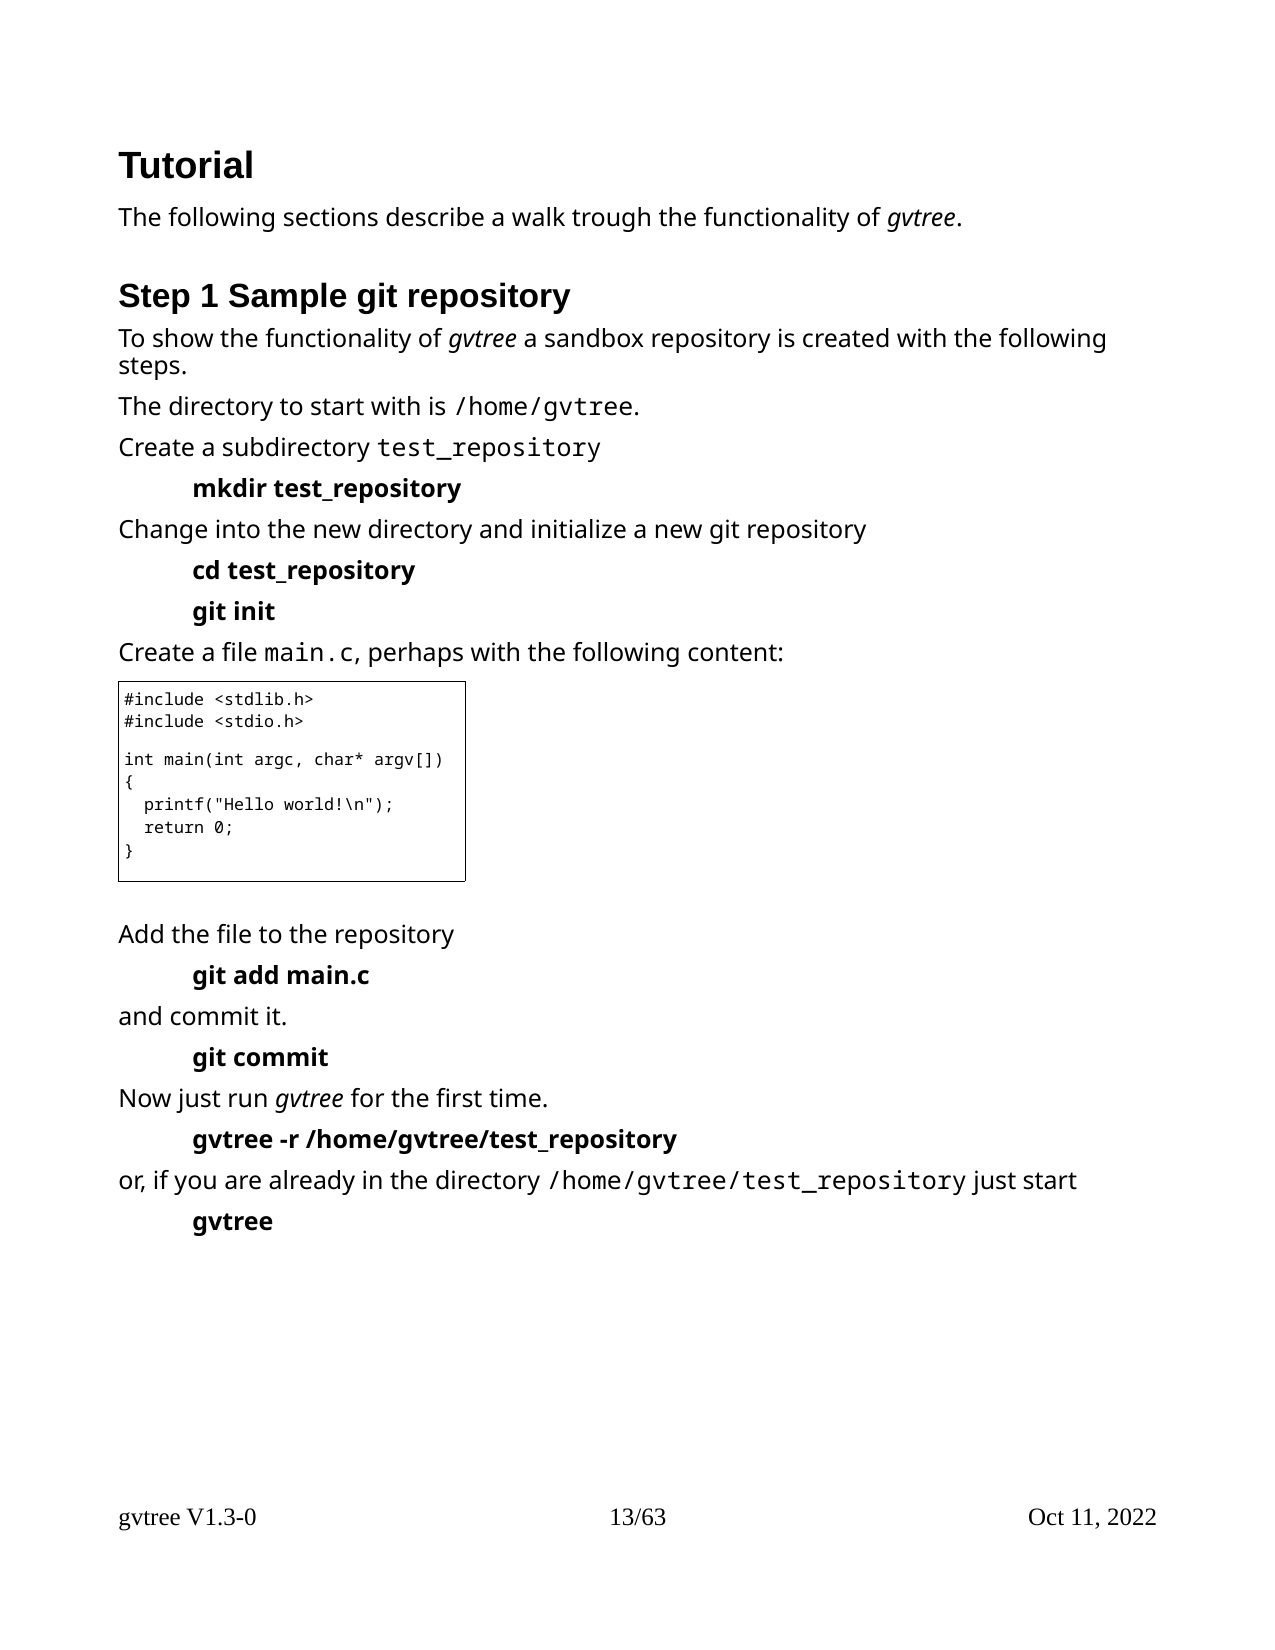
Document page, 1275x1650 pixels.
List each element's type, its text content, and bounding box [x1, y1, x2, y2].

text cd test_repository [118, 558, 1157, 585]
subtitle Step 1 Sample git repository [118, 276, 1157, 314]
text To show the functionality of gvtree a sandbox repository is created with the following steps. [118, 327, 1157, 379]
subtitle Tutorial [118, 143, 1157, 187]
table_header #include <stdlib.h> #include <stdio.h> int main(int argc, char* argv[]) { printf("Hello world!\n"); return 0; } [119, 682, 465, 881]
text git commit [118, 1045, 1157, 1072]
text Now just run gvtree for the first time. [118, 1086, 1157, 1113]
text gvtree -r /home/gvtree/test_repository [118, 1127, 1157, 1154]
text and commit it. [118, 1004, 1157, 1031]
text mkdir test_repository [118, 476, 1157, 503]
text gvtree [118, 1209, 1157, 1236]
text The directory to start with is /home/gvtree. [118, 394, 1157, 421]
text git init [118, 599, 1157, 626]
text Change into the new directory and initialize a new git repository [118, 517, 1157, 544]
text The following sections describe a walk trough the functionality of gvtree. [118, 199, 1157, 233]
text git add main.c [118, 963, 1157, 990]
text Create a file main.c, perhaps with the following content: [118, 640, 1157, 667]
text or, if you are already in the directory /home/gvtree/test_repository just start [118, 1168, 1157, 1195]
text Add the file to the repository [118, 922, 1157, 949]
text Create a subdirectory test_repository [118, 435, 1157, 462]
